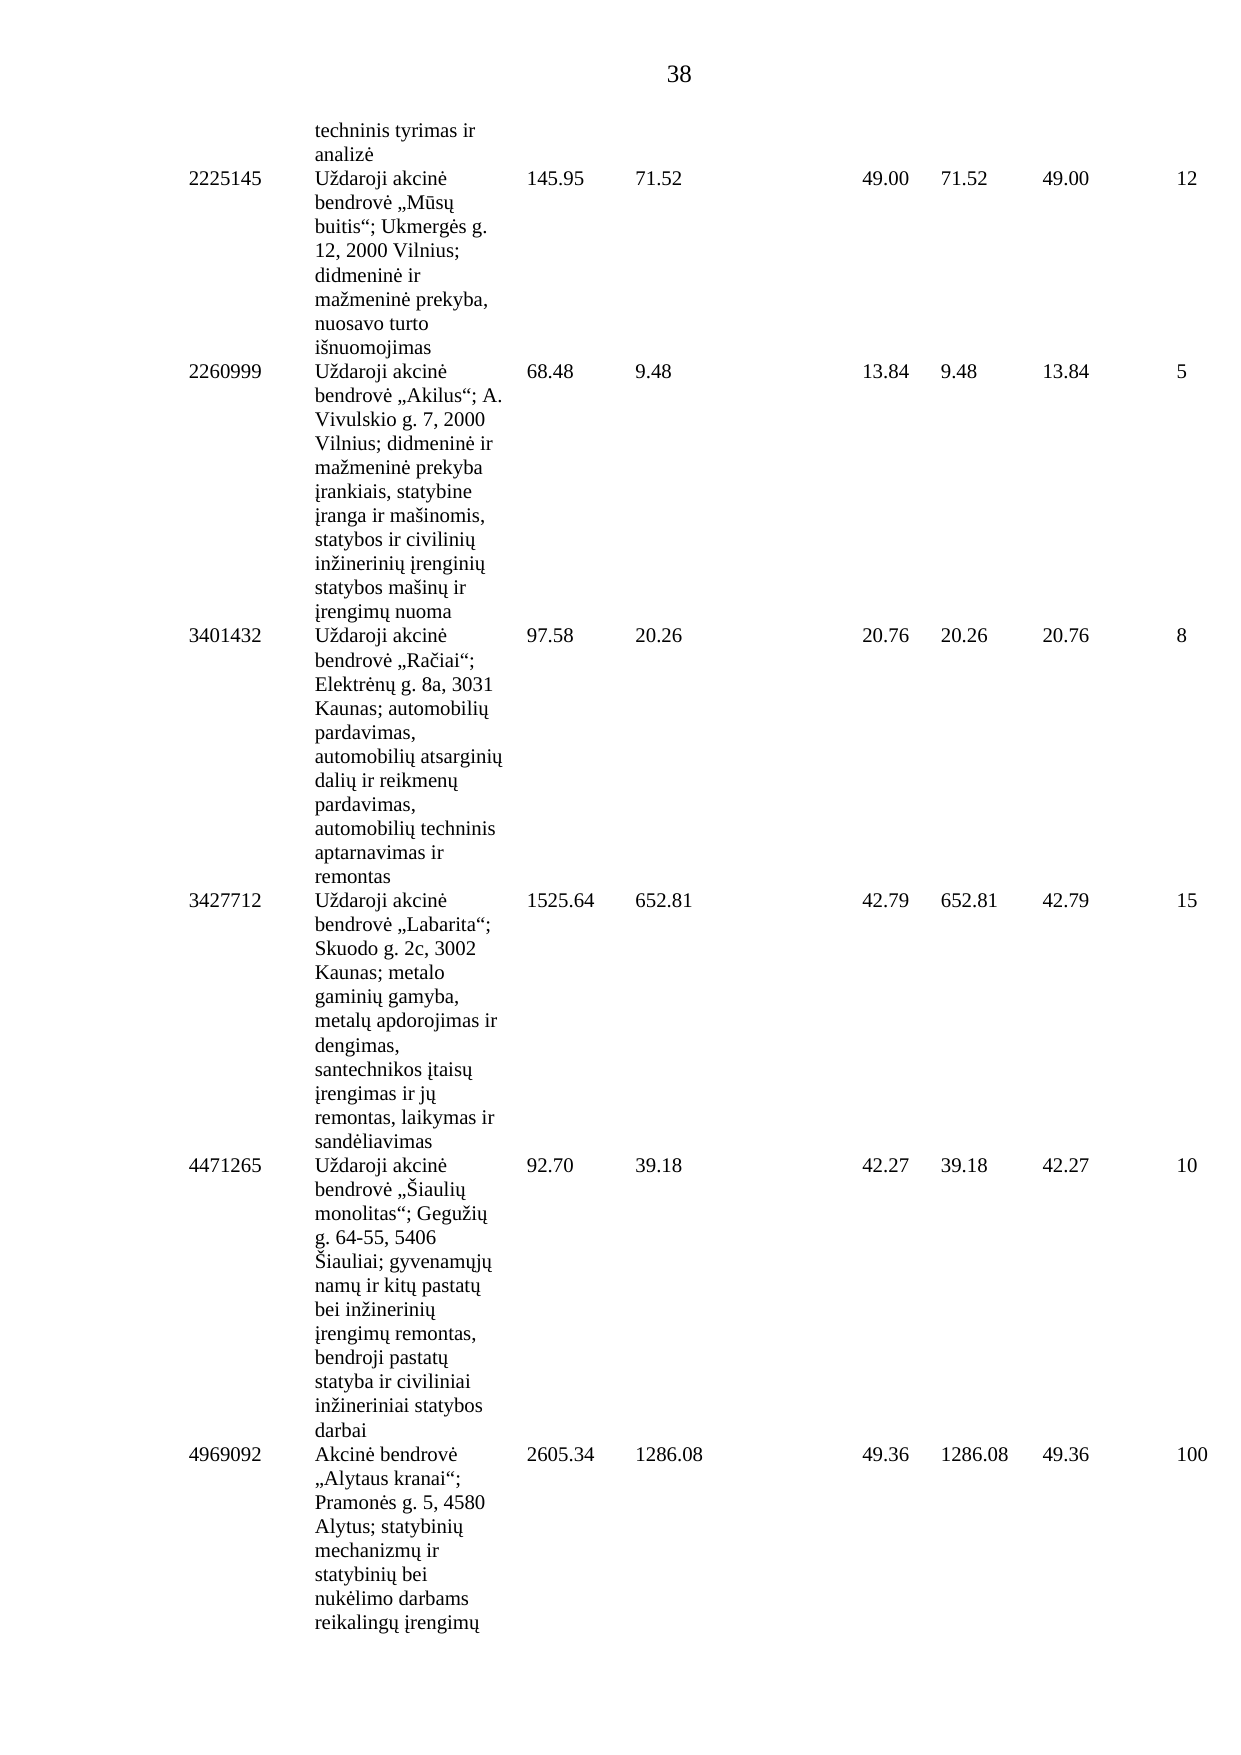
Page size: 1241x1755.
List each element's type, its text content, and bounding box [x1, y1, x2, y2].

table_cell 145.95 [515, 166, 624, 359]
table_cell 15 [1165, 888, 1240, 1153]
table_cell [624, 118, 851, 166]
table_cell 12 [1165, 166, 1240, 359]
table_cell 20.76 [851, 624, 929, 888]
table_cell 5 [1165, 359, 1240, 623]
table_cell 1286.08 [624, 1442, 851, 1634]
table_cell [851, 118, 929, 166]
table_cell 13.84 [851, 359, 929, 623]
table_cell 100 [1165, 1442, 1240, 1634]
table_cell 71.52 [929, 166, 1031, 359]
table_cell [929, 118, 1031, 166]
table_cell 97.58 [515, 624, 624, 888]
table_cell Uždaroji akcinė bendrovė „Račiai“; Elektrėnų g. 8a, 3031 Kaunas; automobilių pardavimas, automobilių atsarginių dalių ir reikmenų pardavimas, automobilių techninis aptarnavimas ir remontas [303, 624, 515, 888]
table_cell [1165, 118, 1240, 166]
table_cell 39.18 [624, 1153, 851, 1442]
table_cell 42.79 [851, 888, 929, 1153]
table_cell 3427712 [177, 888, 303, 1153]
table_cell 20.76 [1031, 624, 1165, 888]
table_cell [177, 118, 303, 166]
table_cell 13.84 [1031, 359, 1165, 623]
table_cell 4471265 [177, 1153, 303, 1442]
table_cell 92.70 [515, 1153, 624, 1442]
table_cell [1031, 118, 1165, 166]
table_cell 2260999 [177, 359, 303, 623]
table_cell 9.48 [624, 359, 851, 623]
table_cell 4969092 [177, 1442, 303, 1634]
table_cell 49.00 [1031, 166, 1165, 359]
table_cell 20.26 [929, 624, 1031, 888]
table_cell 652.81 [624, 888, 851, 1153]
table_cell 49.00 [851, 166, 929, 359]
table_cell techninis tyrimas ir analizė [303, 118, 515, 166]
table_cell Akcinė bendrovė „Alytaus kranai“; Pramonės g. 5, 4580 Alytus; statybinių mechanizmų ir statybinių bei nukėlimo darbams reikalingų įrengimų [303, 1442, 515, 1634]
table_cell 42.27 [851, 1153, 929, 1442]
table_cell 68.48 [515, 359, 624, 623]
table_cell 71.52 [624, 166, 851, 359]
table_cell Uždaroji akcinė bendrovė „Akilus“; A. Vivulskio g. 7, 2000 Vilnius; didmeninė ir mažmeninė prekyba įrankiais, statybine įranga ir mašinomis, statybos ir civilinių inžinerinių įrenginių statybos mašinų ir įrengimų nuoma [303, 359, 515, 623]
table_cell 42.27 [1031, 1153, 1165, 1442]
table_cell 20.26 [624, 624, 851, 888]
table_cell 652.81 [929, 888, 1031, 1153]
table_cell 42.79 [1031, 888, 1165, 1153]
table_cell 1286.08 [929, 1442, 1031, 1634]
table_cell Uždaroji akcinė bendrovė „Labarita“; Skuodo g. 2c, 3002 Kaunas; metalo gaminių gamyba, metalų apdorojimas ir dengimas, santechnikos įtaisų įrengimas ir jų remontas, laikymas ir sandėliavimas [303, 888, 515, 1153]
table_cell Uždaroji akcinė bendrovė „Šiaulių monolitas“; Gegužių g. 64-55, 5406 Šiauliai; gyvenamųjų namų ir kitų pastatų bei inžinerinių įrengimų remontas, bendroji pastatų statyba ir civiliniai inžineriniai statybos darbai [303, 1153, 515, 1442]
table_cell 3401432 [177, 624, 303, 888]
table_cell 8 [1165, 624, 1240, 888]
table_cell 2225145 [177, 166, 303, 359]
table_cell 2605.34 [515, 1442, 624, 1634]
table_cell Uždaroji akcinė bendrovė „Mūsų buitis“; Ukmergės g. 12, 2000 Vilnius; didmeninė ir mažmeninė prekyba, nuosavo turto išnuomojimas [303, 166, 515, 359]
table_cell 9.48 [929, 359, 1031, 623]
table_cell 49.36 [1031, 1442, 1165, 1634]
table_cell 10 [1165, 1153, 1240, 1442]
table_cell 49.36 [851, 1442, 929, 1634]
table_cell 39.18 [929, 1153, 1031, 1442]
table_cell 1525.64 [515, 888, 624, 1153]
table_cell [515, 118, 624, 166]
